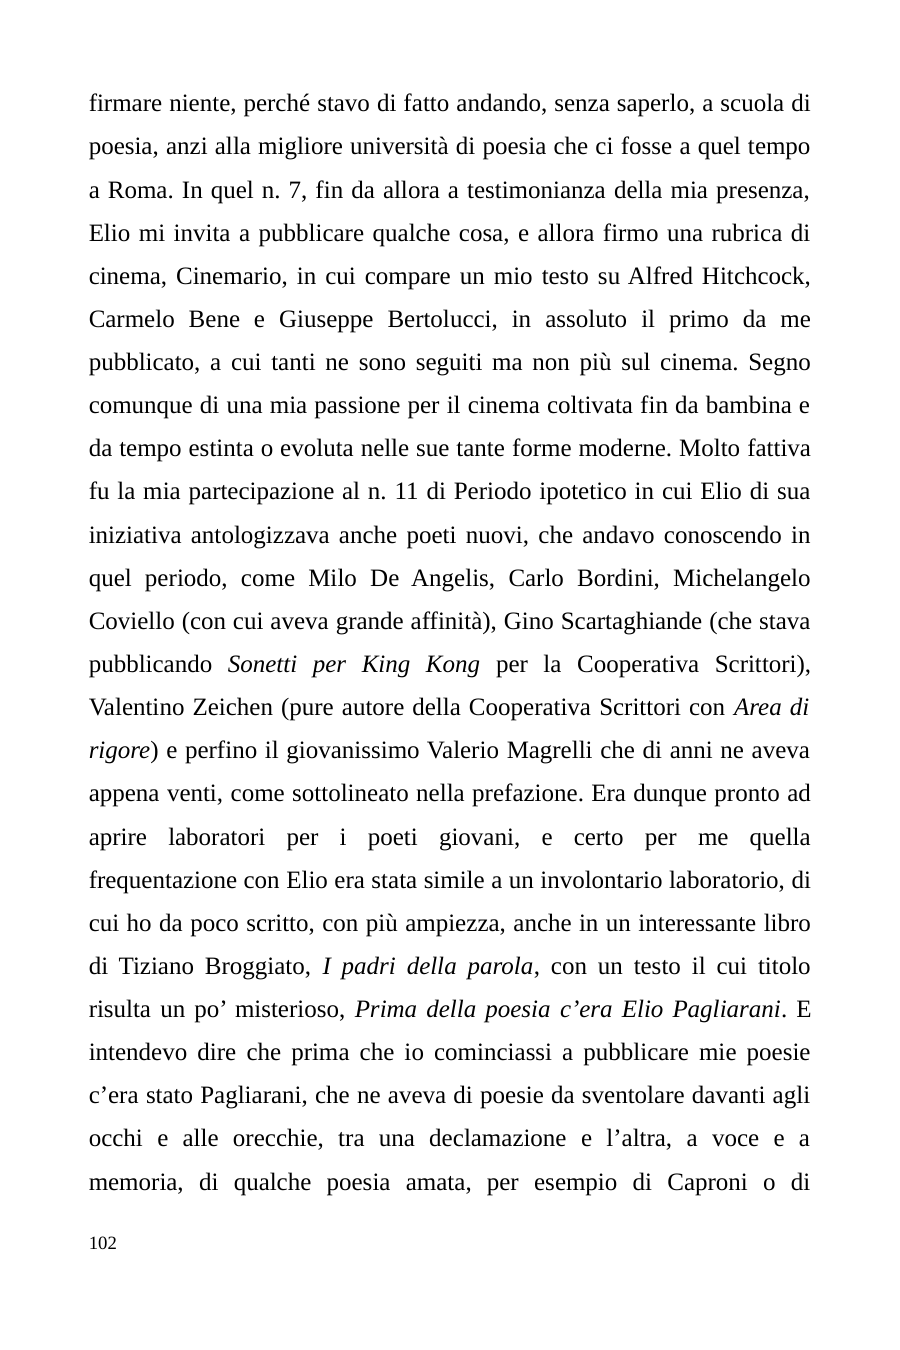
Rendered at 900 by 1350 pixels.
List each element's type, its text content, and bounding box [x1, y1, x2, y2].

text firmare niente, perché stavo di fatto andando, senza saperlo, a scuola di poesia, anzi alla migliore università di poesia che ci fosse a quel tempo a Roma. In quel n. 7, fin da allora a testimonianza della mia presenza, Elio mi invita a pubblicare qualche cosa, e allora firmo una rubrica di cinema, Cinemario, in cui compare un mio testo su Alfred Hitchcock, Carmelo Bene e Giuseppe Bertolucci, in assoluto il primo da me pubblicato, a cui tanti ne sono seguiti ma non più sul cinema. Segno comunque di una mia passione per il cinema coltivata fin da bambina e da tempo estinta o evoluta nelle sue tante forme moderne. Molto fattiva fu la mia partecipazione al n. 11 di Periodo ipotetico in cui Elio di sua iniziativa antologizzava anche poeti nuovi, che andavo conoscendo in quel periodo, come Milo De Angelis, Carlo Bordini, Michelangelo Coviello (con cui aveva grande affinità), Gino Scartaghiande (che stava pubblicando Sonetti per King Kong per la Cooperativa Scrittori), Valentino Zeichen (pure autore della Cooperativa Scrittori con Area di rigore) e perfino il giovanissimo Valerio Magrelli che di anni ne aveva appena venti, come sottolineato nella prefazione. Era dunque pronto ad aprire laboratori per i poeti giovani, e certo per me quella frequentazione con Elio era stata simile a un involontario laboratorio, di cui ho da poco scritto, con più ampiezza, anche in un interessante libro di Tiziano Broggiato, I padri della parola, con un testo il cui titolo risulta un po’ misterioso, Prima della poesia c’era Elio Pagliarani. E intendevo dire che prima che io cominciassi a pubblicare mie poesie c’era stato Pagliarani, che ne aveva di poesie da sventolare davanti agli occhi e alle orecchie, tra una declamazione e l’altra, a voce e a memoria, di qualche poesia amata, per esempio di Caproni o di [88, 88, 811, 1195]
